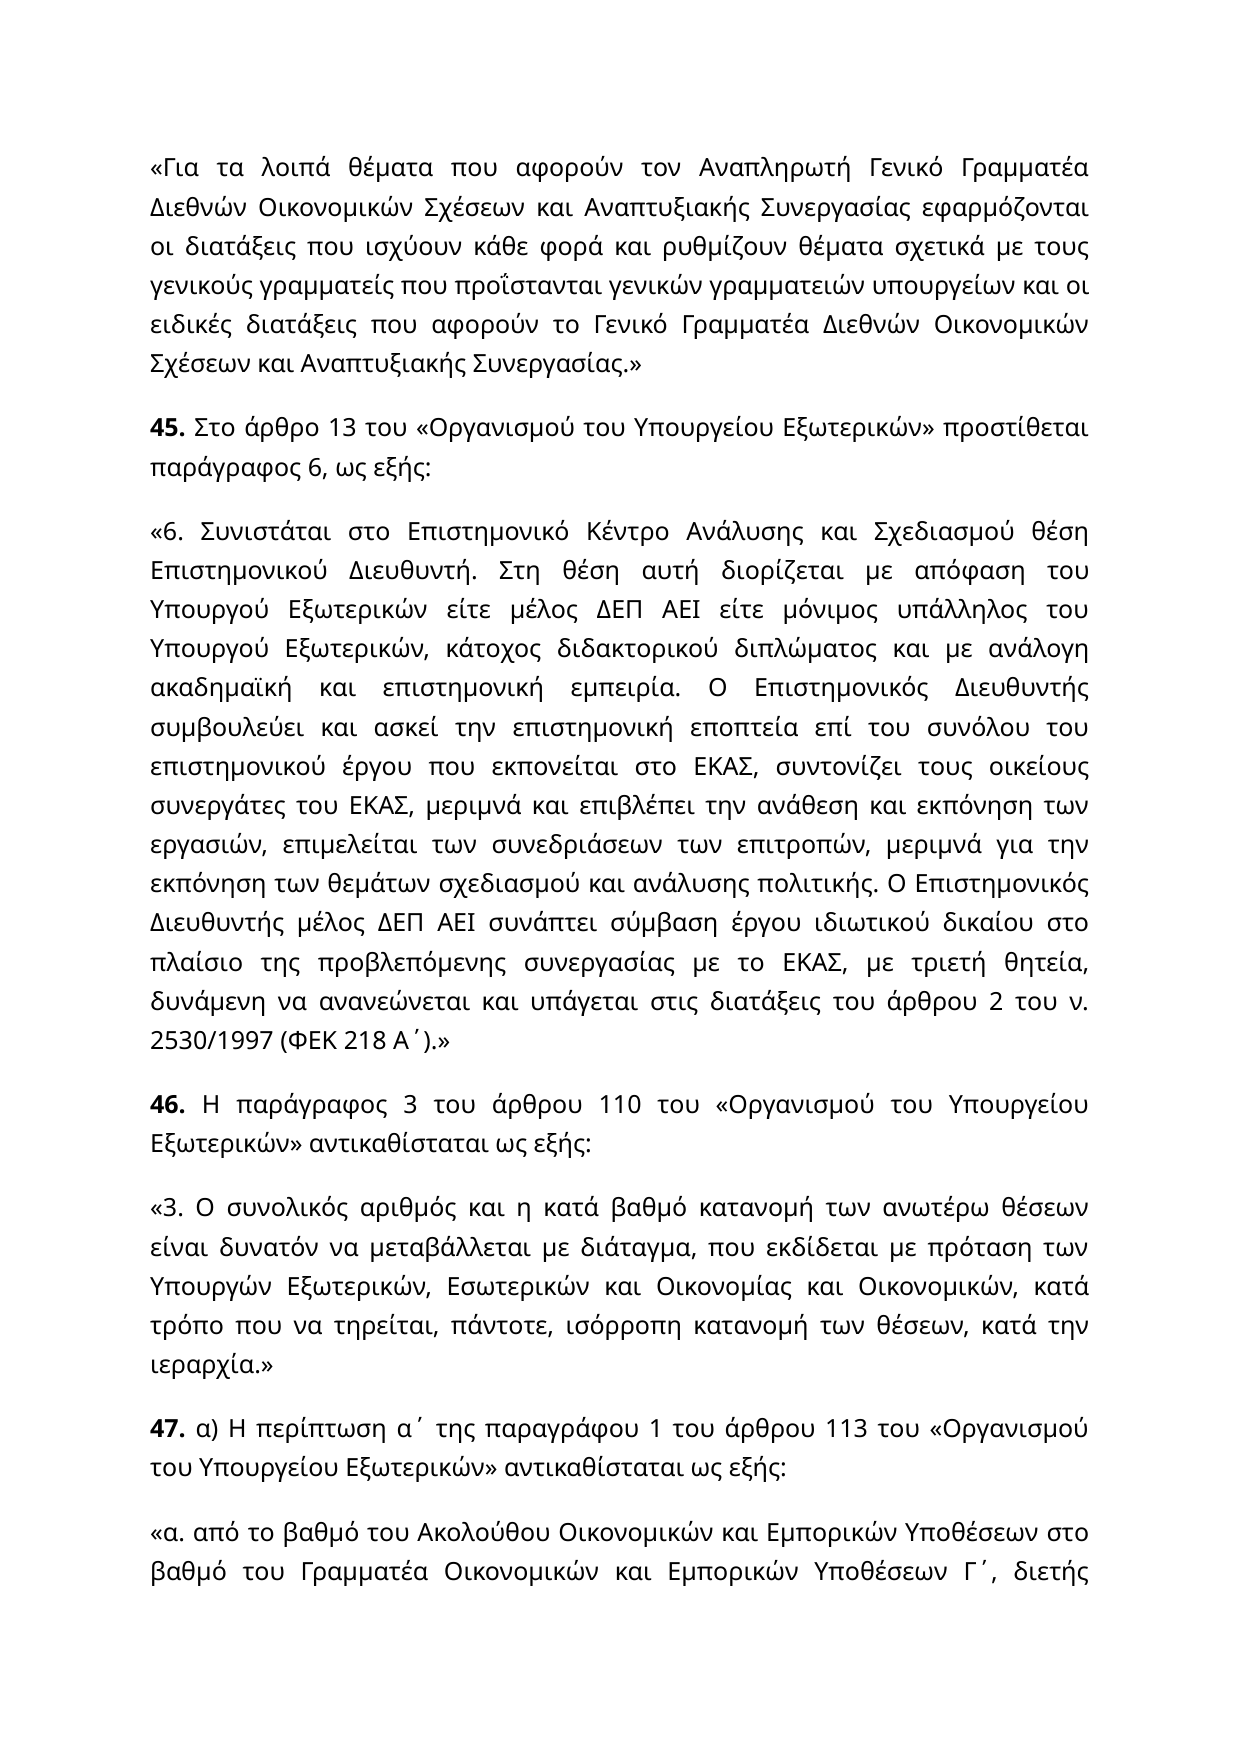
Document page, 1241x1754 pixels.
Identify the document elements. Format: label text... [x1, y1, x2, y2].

text 45. Στο άρθρο 13 του «Οργανισμού του Υπουργείου Εξωτερικών» προστίθεται παράγραφος 6, ως εξής: [150, 410, 1090, 483]
text «6. Συνιστάται στο Επιστημονικό Κέντρο Ανάλυσης και Σχεδιασμού θέση Επιστημονικού Διευθυντή. Στη θέση αυτή διορίζεται με απόφαση του Υπουργού Εξωτερικών είτε μέλος ΔΕΠ ΑΕΙ είτε μόνιμος υπάλληλος του Υπουργού Εξωτερικών, κάτοχος διδακτορικού διπλώματος και με ανάλογη ακαδημαϊκή και επιστημονική εμπειρία. Ο Επιστημονικός Διευθυντής συμβουλεύει και ασκεί την επιστημονική εποπτεία επί του συνόλου του επιστημονικού έργου που εκπονείται στο ΕΚΑΣ, συντονίζει τους οικείους συνεργάτες του ΕΚΑΣ, μεριμνά και επιβλέπει την ανάθεση και εκπόνηση των εργασιών, επιμελείται των συνεδριάσεων των επιτροπών, μεριμνά για την εκπόνηση των θεμάτων σχεδιασμού και ανάλυσης πολιτικής. Ο Επιστημονικός Διευθυντής μέλος ΔΕΠ ΑΕΙ συνάπτει σύμβαση έργου ιδιωτικού δικαίου στο πλαίσιο της προβλεπόμενης συνεργασίας με το ΕΚΑΣ, με τριετή θητεία, δυνάμενη να ανανεώνεται και υπάγεται στις διατάξεις του άρθρου 2 του ν. 2530/1997 (ΦΕΚ 218 Α΄).» [150, 513, 1090, 1057]
text «α. από το βαθμό του Ακολούθου Οικονομικών και Εμπορικών Υποθέσεων στο βαθμό του Γραμματέα Οικονομικών και Εμπορικών Υποθέσεων Γ΄, διετής [150, 1514, 1090, 1587]
text 47. α) Η περίπτωση α΄ της παραγράφου 1 του άρθρου 113 του «Οργανισμού του Υπουργείου Εξωτερικών» αντικαθίσταται ως εξής: [150, 1411, 1090, 1484]
text «3. Ο συνολικός αριθμός και η κατά βαθμό κατανομή των ανωτέρω θέσεων είναι δυνατόν να μεταβάλλεται με διάταγμα, που εκδίδεται με πρόταση των Υπουργών Εξωτερικών, Εσωτερικών και Οικονομίας και Οικονομικών, κατά τρόπο που να τηρείται, πάντοτε, ισόρροπη κατανομή των θέσεων, κατά την ιεραρχία.» [150, 1190, 1090, 1381]
text 46. Η παράγραφος 3 του άρθρου 110 του «Οργανισμού του Υπουργείου Εξωτερικών» αντικαθίσταται ως εξής: [150, 1087, 1090, 1160]
text «Για τα λοιπά θέματα που αφορούν τον Αναπληρωτή Γενικό Γραμματέα Διεθνών Οικονομικών Σχέσεων και Αναπτυξιακής Συνεργασίας εφαρμόζονται οι διατάξεις που ισχύουν κάθε φορά και ρυθμίζουν θέματα σχετικά με τους γενικούς γραμματείς που προΐστανται γενικών γραμματειών υπουργείων και οι ειδικές διατάξεις που αφορούν το Γενικό Γραμματέα Διεθνών Οικονομικών Σχέσεων και Αναπτυξιακής Συνεργασίας.» [150, 150, 1090, 380]
